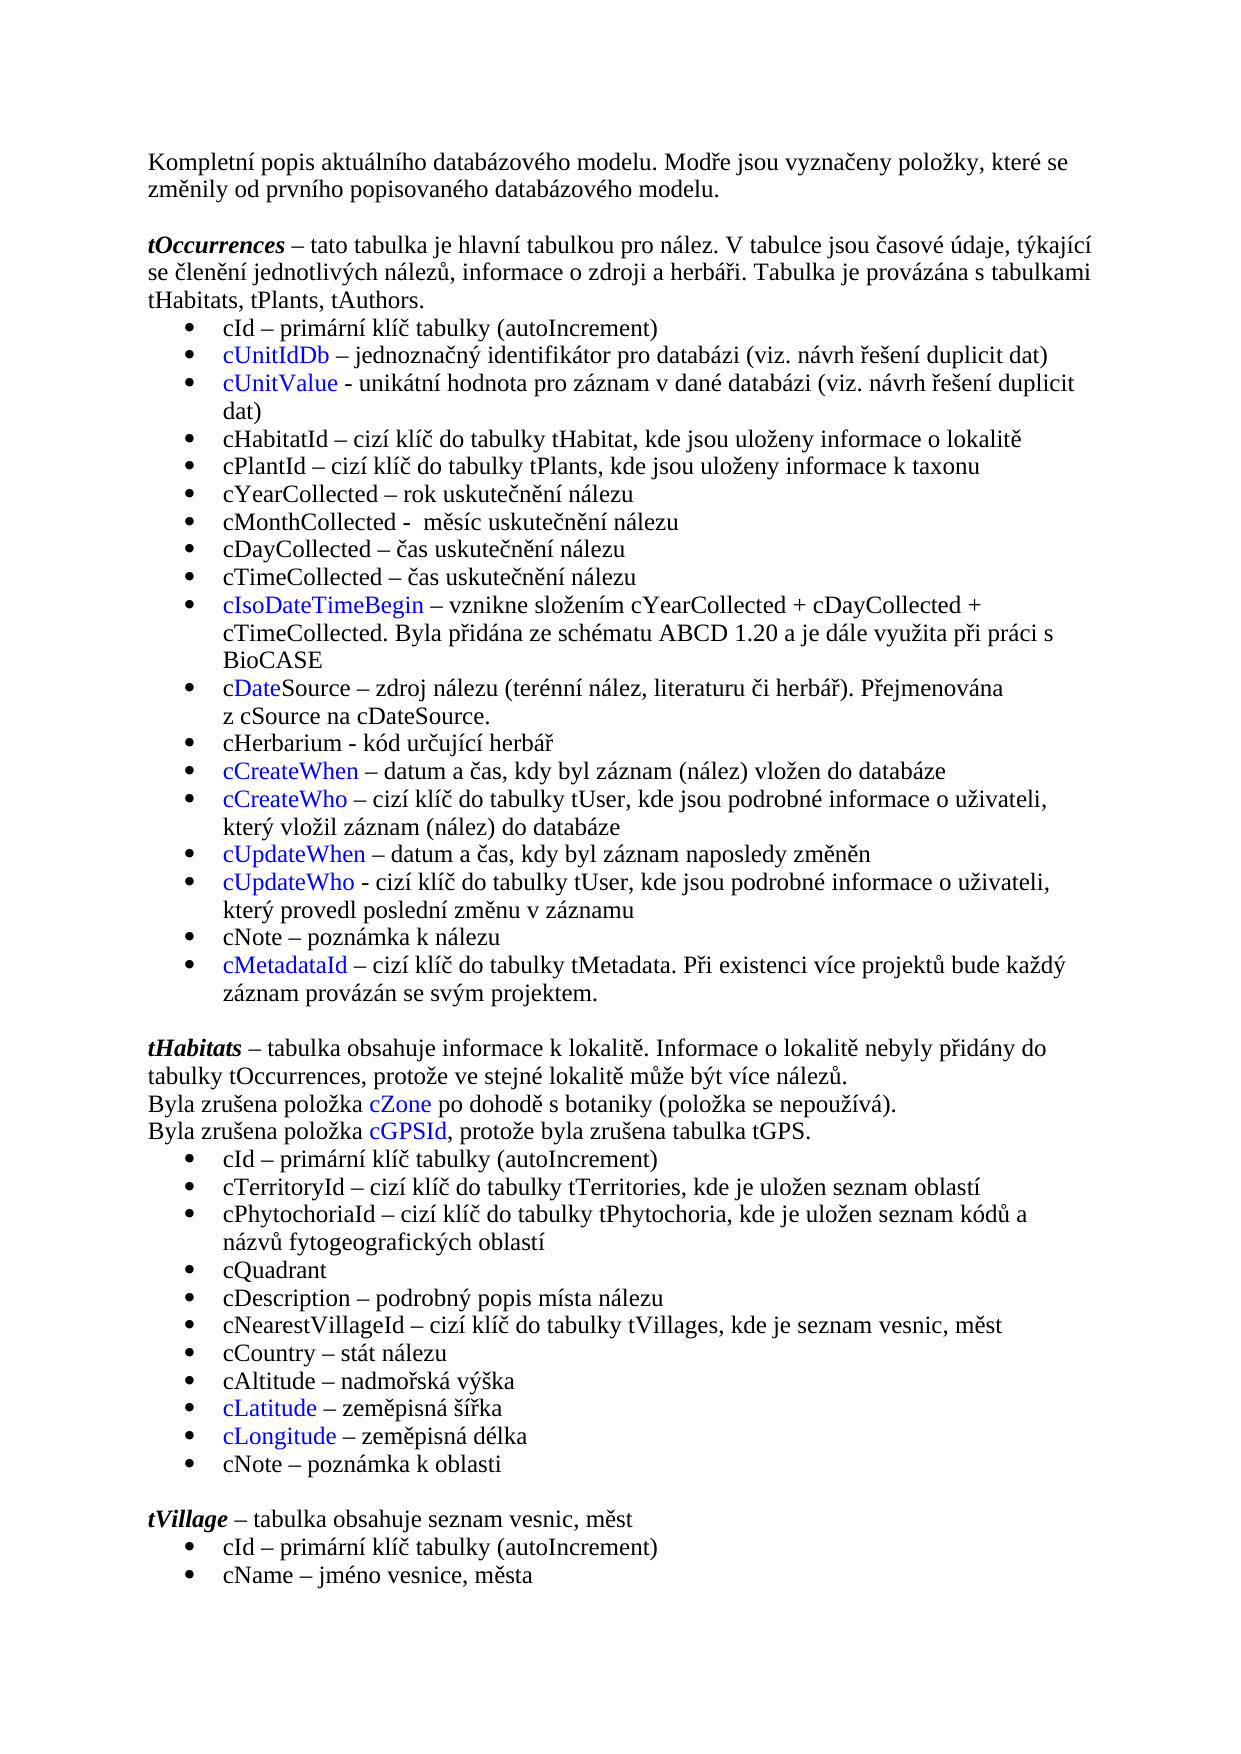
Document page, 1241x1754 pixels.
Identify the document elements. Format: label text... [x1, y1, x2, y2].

list cDescription – podrobný popis místa nálezu [185, 1284, 1092, 1311]
list cName – jméno vesnice, města [185, 1561, 1092, 1588]
list cNote – poznámka k nálezu [185, 923, 1092, 951]
list cTimeCollected – čas uskutečnění nálezu [185, 563, 1092, 591]
list cId – primární klíč tabulky (autoIncrement) [185, 1145, 1092, 1173]
list cCountry – stát nálezu [185, 1339, 1092, 1367]
list cAltitude – nadmořská výška [185, 1367, 1092, 1394]
list cMetadataId – cizí klíč do tabulky tMetadata. Při existenci více projektů bude každý záznam provázán se svým projektem. [185, 951, 1092, 1007]
list cUpdateWhen – datum a čas, kdy byl záznam naposledy změněn [185, 840, 1092, 868]
text Byla zrušena položka cZone po dohodě s botaniky (položka se nepoužívá). [148, 1090, 1092, 1117]
list cPhytochoriaId – cizí klíč do tabulky tPhytochoria, kde je uložen seznam kódů a názvů fytogeografických oblastí [185, 1201, 1092, 1256]
text Byla zrušena položka cGPSId, protože byla zrušena tabulka tGPS. [148, 1117, 1092, 1145]
list cId – primární klíč tabulky (autoIncrement) [185, 1533, 1092, 1561]
list cPlantId – cizí klíč do tabulky tPlants, kde jsou uloženy informace k taxonu [185, 452, 1092, 480]
list cIsoDateTimeBegin – vznikne složením cYearCollected + cDayCollected + cTimeCollected. Byla přidána ze schématu ABCD 1.20 a je dále využita při práci s BioCASE [185, 591, 1092, 674]
list cTerritoryId – cizí klíč do tabulky tTerritories, kde je uložen seznam oblastí [185, 1173, 1092, 1201]
list cCreateWhen – datum a čas, kdy byl záznam (nález) vložen do databáze [185, 757, 1092, 785]
list cUnitIdDb – jednoznačný identifikátor pro databázi (viz. návrh řešení duplicit dat) [185, 342, 1092, 369]
text tHabitats – tabulka obsahuje informace k lokalitě. Informace o lokalitě nebyly přidány do tabulky tOccurrences, protože ve stejné lokalitě může být více nálezů. [148, 1034, 1092, 1090]
list cHabitatId – cizí klíč do tabulky tHabitat, kde jsou uloženy informace o lokalitě [185, 425, 1092, 452]
text Kompletní popis aktuálního databázového modelu. Modře jsou vyznačeny položky, které se změnily od prvního popisovaného databázového modelu. [148, 148, 1092, 203]
list cCreateWho – cizí klíč do tabulky tUser, kde jsou podrobné informace o uživateli, který vložil záznam (nález) do databáze [185, 785, 1092, 840]
list cLongitude – zeměpisná délka [185, 1422, 1092, 1450]
list cQuadrant [185, 1256, 1092, 1284]
text tVillage – tabulka obsahuje seznam vesnic, měst [148, 1505, 1092, 1533]
list cLatitude – zeměpisná šířka [185, 1394, 1092, 1422]
list cUnitValue - unikátní hodnota pro záznam v dané databázi (viz. návrh řešení duplicit dat) [185, 369, 1092, 425]
text tOccurrences – tato tabulka je hlavní tabulkou pro nález. V tabulce jsou časové údaje, týkající se členění jednotlivých nálezů, informace o zdroji a herbáři. Tabulka je provázána s tabulkami tHabitats, tPlants, tAuthors. [148, 231, 1092, 314]
list cHerbarium - kód určující herbář [185, 729, 1092, 757]
list cYearCollected – rok uskutečnění nálezu [185, 480, 1092, 508]
list cDateSource – zdroj nálezu (terénní nález, literaturu či herbář). Přejmenována z cSource na cDateSource. [185, 674, 1092, 729]
list cNote – poznámka k oblasti [185, 1450, 1092, 1478]
list cNearestVillageId – cizí klíč do tabulky tVillages, kde je seznam vesnic, měst [185, 1311, 1092, 1339]
list cId – primární klíč tabulky (autoIncrement) [185, 314, 1092, 342]
list cUpdateWho - cizí klíč do tabulky tUser, kde jsou podrobné informace o uživateli, který provedl poslední změnu v záznamu [185, 868, 1092, 923]
list cMonthCollected - měsíc uskutečnění nálezu [185, 508, 1092, 536]
list cDayCollected – čas uskutečnění nálezu [185, 536, 1092, 563]
